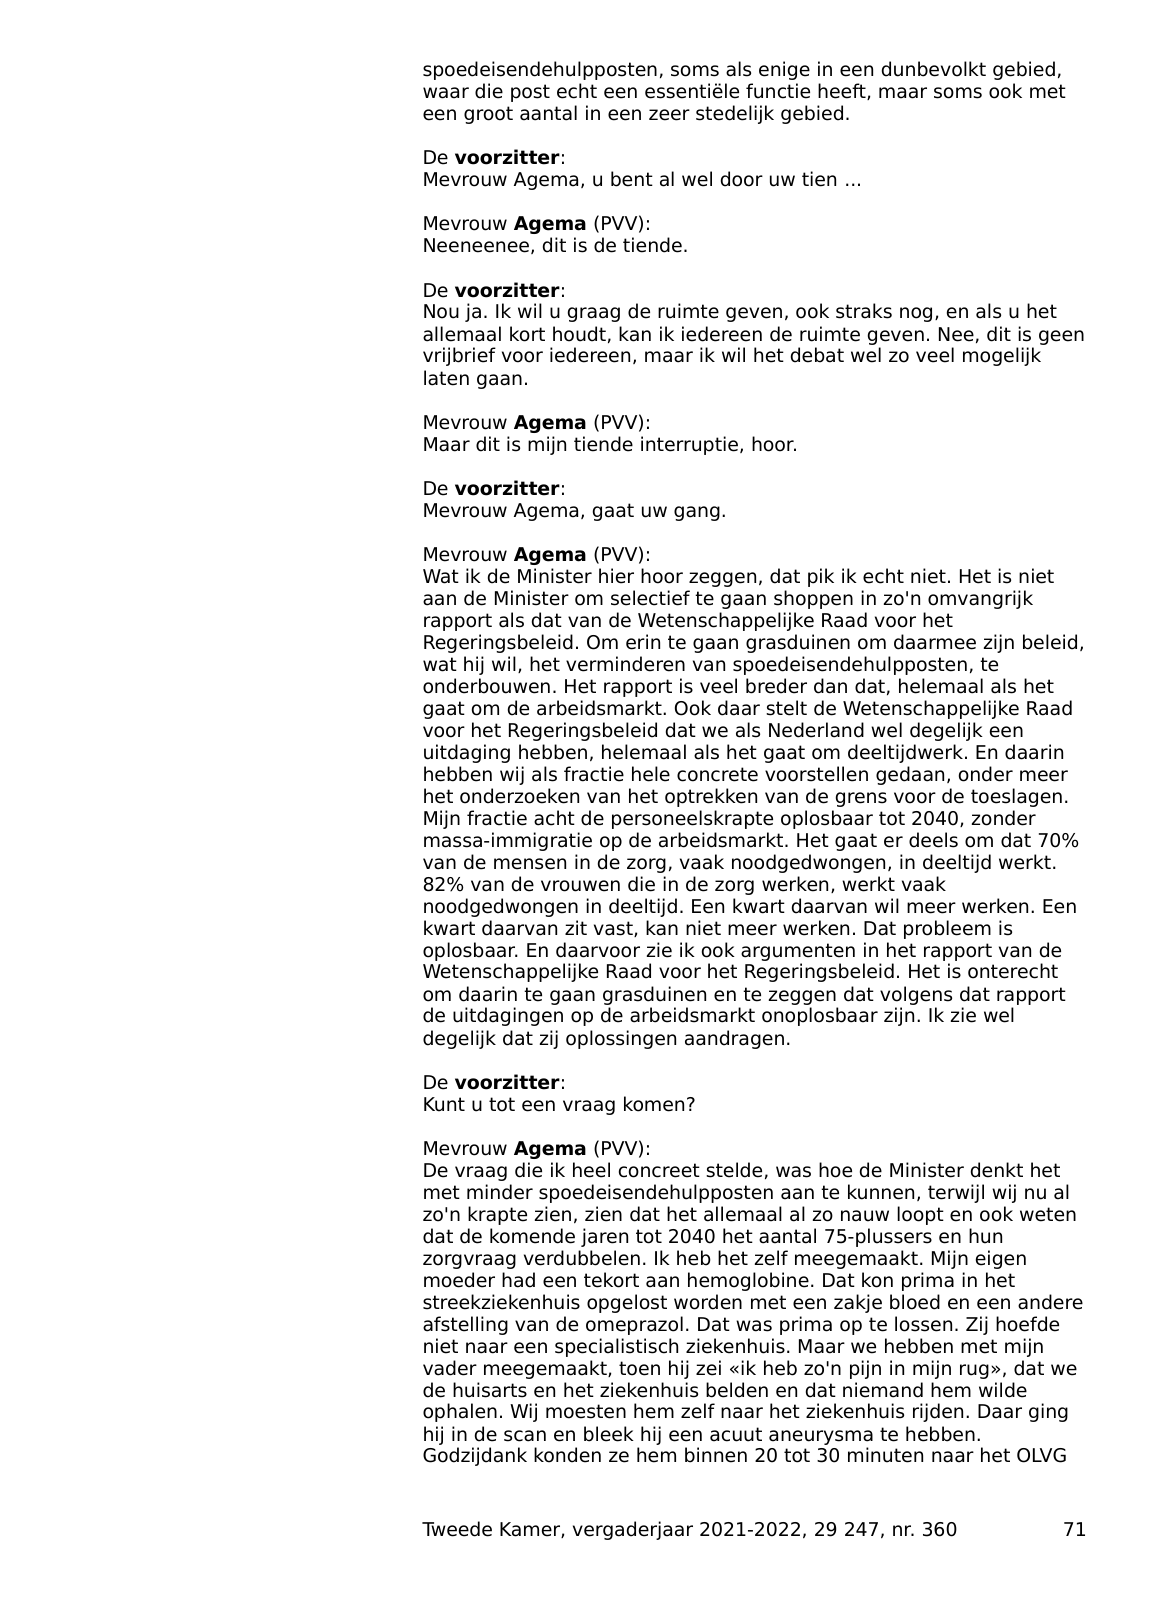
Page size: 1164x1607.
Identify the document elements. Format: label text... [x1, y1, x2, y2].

text Mevrouw Agema (PVV): [422, 1138, 1087, 1160]
text Mevrouw Agema, gaat uw gang. [422, 500, 1087, 522]
text De voorzitter: [422, 279, 1087, 301]
text Mevrouw Agema (PVV): [422, 213, 1087, 235]
text Maar dit is mijn tiende interruptie, hoor. [422, 433, 1087, 456]
text spoedeisendehulpposten, soms als enige in een dunbevolkt gebied, waar die post echt een essentiële functie heeft, maar soms ook met een groot aantal in een zeer stedelijk gebied. [422, 59, 1087, 125]
text Nou ja. Ik wil u graag de ruimte geven, ook straks nog, en als u het allemaal kort houdt, kan ik iedereen de ruimte geven. Nee, dit is geen vrijbrief voor iedereen, maar ik wil het debat wel zo veel mogelijk laten gaan. [422, 301, 1087, 389]
text Mevrouw Agema, u bent al wel door uw tien ... [422, 169, 1087, 191]
text Neeneenee, dit is de tiende. [422, 235, 1087, 257]
text Mevrouw Agema (PVV): [422, 412, 1087, 433]
text De voorzitter: [422, 1072, 1087, 1093]
text Mevrouw Agema (PVV): [422, 544, 1087, 566]
text Kunt u tot een vraag komen? [422, 1093, 1087, 1116]
text De voorzitter: [422, 478, 1087, 500]
text De voorzitter: [422, 147, 1087, 169]
text Wat ik de Minister hier hoor zeggen, dat pik ik echt niet. Het is niet aan de Minister om selectief te gaan shoppen in zo'n omvangrijk rapport als dat van de Wetenschappelijke Raad voor het Regeringsbeleid. Om erin te gaan grasduinen om daarmee zijn beleid, wat hij wil, het verminderen van spoedeisendehulpposten, te onderbouwen. Het rapport is veel breder dan dat, helemaal als het gaat om de arbeidsmarkt. Ook daar stelt de Wetenschappelijke Raad voor het Regeringsbeleid dat we als Nederland wel degelijk een uitdaging hebben, helemaal als het gaat om deeltijdwerk. En daarin hebben wij als fractie hele concrete voorstellen gedaan, onder meer het onderzoeken van het optrekken van de grens voor de toeslagen. Mijn fractie acht de personeelskrapte oplosbaar tot 2040, zonder massa-immigratie op de arbeidsmarkt. Het gaat er deels om dat 70% van de mensen in de zorg, vaak noodgedwongen, in deeltijd werkt. 82% van de vrouwen die in de zorg werken, werkt vaak noodgedwongen in deeltijd. Een kwart daarvan wil meer werken. Een kwart daarvan zit vast, kan niet meer werken. Dat probleem is oplosbaar. En daarvoor zie ik ook argumenten in het rapport van de Wetenschappelijke Raad voor het Regeringsbeleid. Het is onterecht om daarin te gaan grasduinen en te zeggen dat volgens dat rapport de uitdagingen op de arbeidsmarkt onoplosbaar zijn. Ik zie wel degelijk dat zij oplossingen aandragen. [422, 566, 1087, 1049]
text De vraag die ik heel concreet stelde, was hoe de Minister denkt het met minder spoedeisendehulpposten aan te kunnen, terwijl wij nu al zo'n krapte zien, zien dat het allemaal al zo nauw loopt en ook weten dat de komende jaren tot 2040 het aantal 75-plussers en hun zorgvraag verdubbelen. Ik heb het zelf meegemaakt. Mijn eigen moeder had een tekort aan hemoglobine. Dat kon prima in het streekziekenhuis opgelost worden met een zakje bloed en een andere afstelling van de omeprazol. Dat was prima op te lossen. Zij hoefde niet naar een specialistisch ziekenhuis. Maar we hebben met mijn vader meegemaakt, toen hij zei «ik heb zo'n pijn in mijn rug», dat we de huisarts en het ziekenhuis belden en dat niemand hem wilde ophalen. Wij moesten hem zelf naar het ziekenhuis rijden. Daar ging hij in de scan en bleek hij een acuut aneurysma te hebben. Godzijdank konden ze hem binnen 20 tot 30 minuten naar het OLVG [422, 1160, 1087, 1467]
